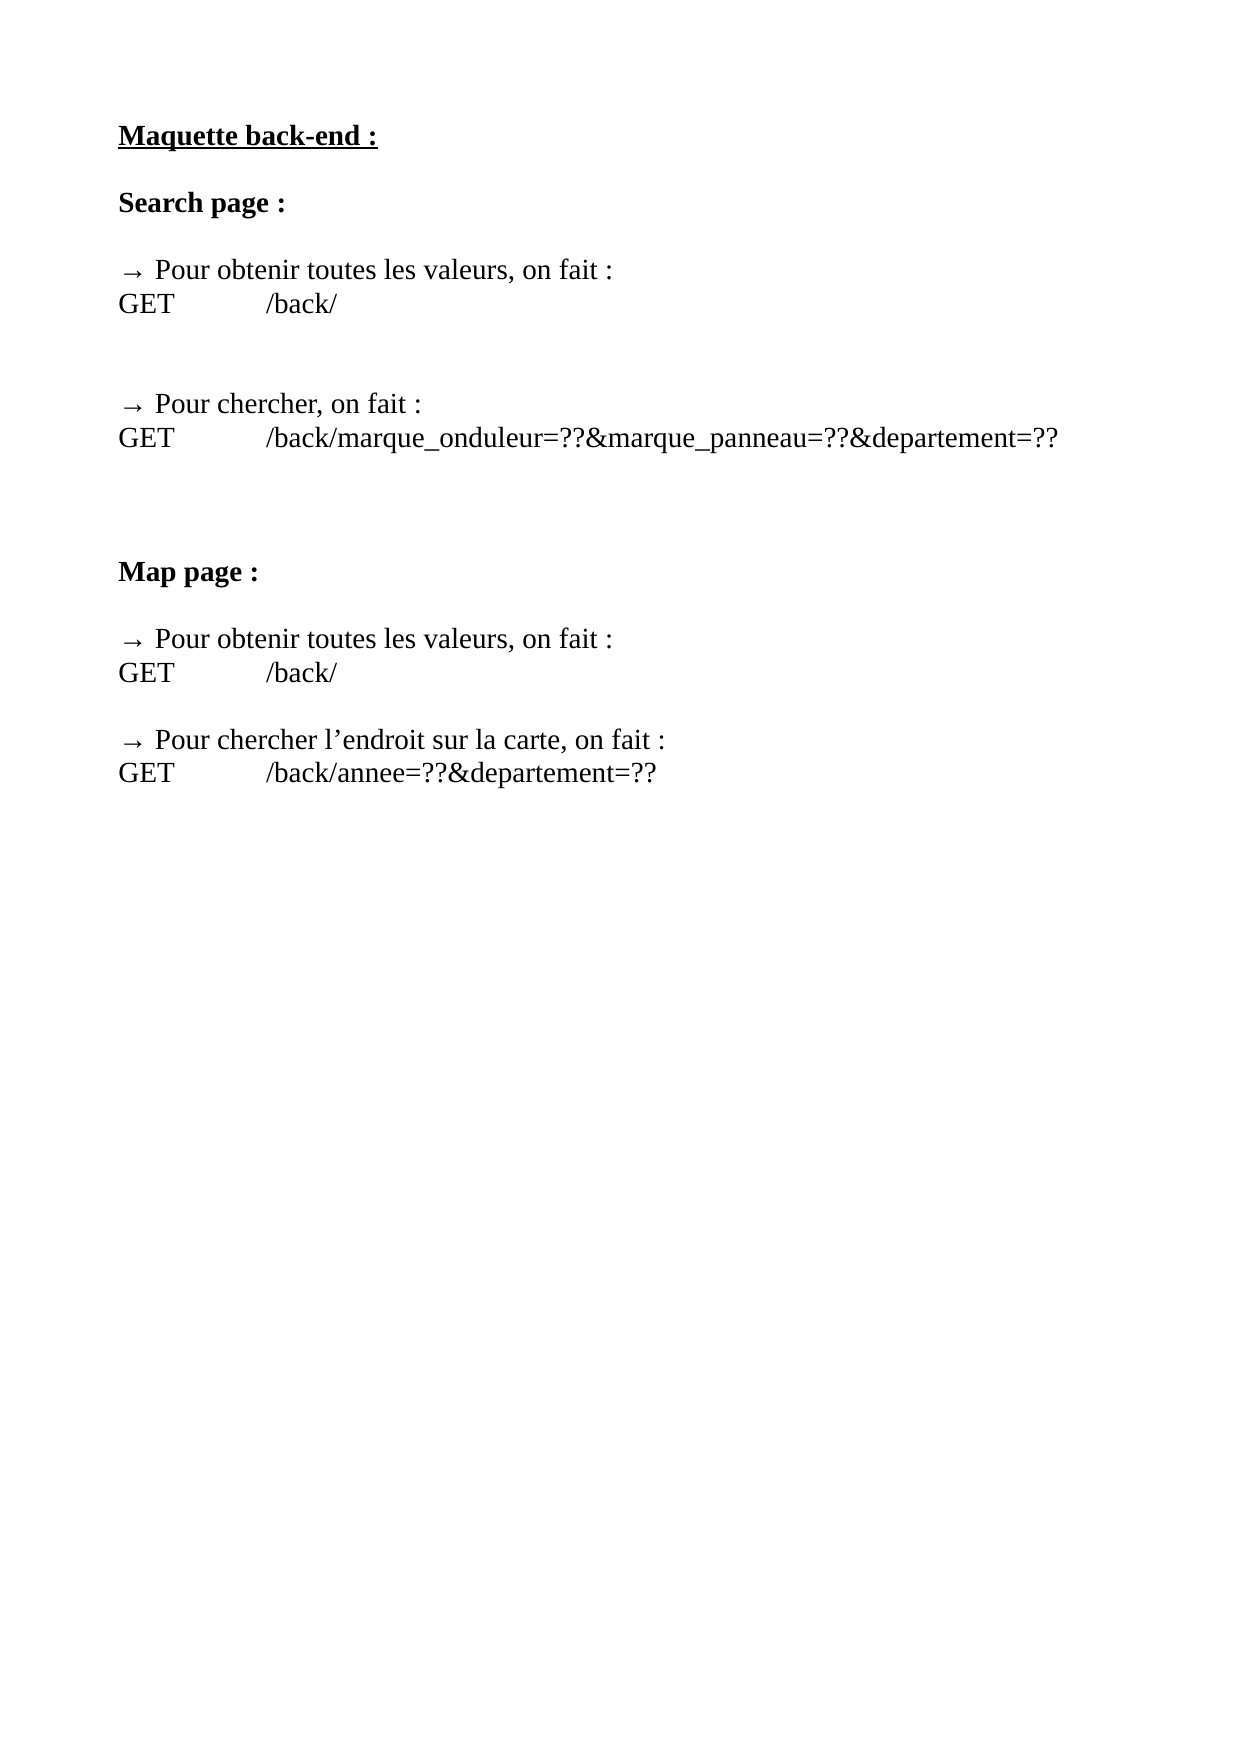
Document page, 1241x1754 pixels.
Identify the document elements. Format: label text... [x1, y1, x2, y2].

text → Pour obtenir toutes les valeurs, on fait : [118, 252, 1122, 286]
text → Pour obtenir toutes les valeurs, on fait : [118, 621, 1122, 655]
text → Pour chercher l’endroit sur la carte, on fait : [118, 722, 1122, 755]
text GET /back/ [118, 286, 1122, 319]
text Map page : [118, 554, 1122, 588]
text Search page : [118, 185, 1122, 219]
text Maquette back-end : [118, 118, 1122, 152]
text GET /back/ [118, 655, 1122, 688]
text GET /back/marque_onduleur=??&marque_panneau=??&departement=?? [118, 420, 1122, 453]
text → Pour chercher, on fait : [118, 386, 1122, 420]
text GET /back/annee=??&departement=?? [118, 755, 1122, 789]
